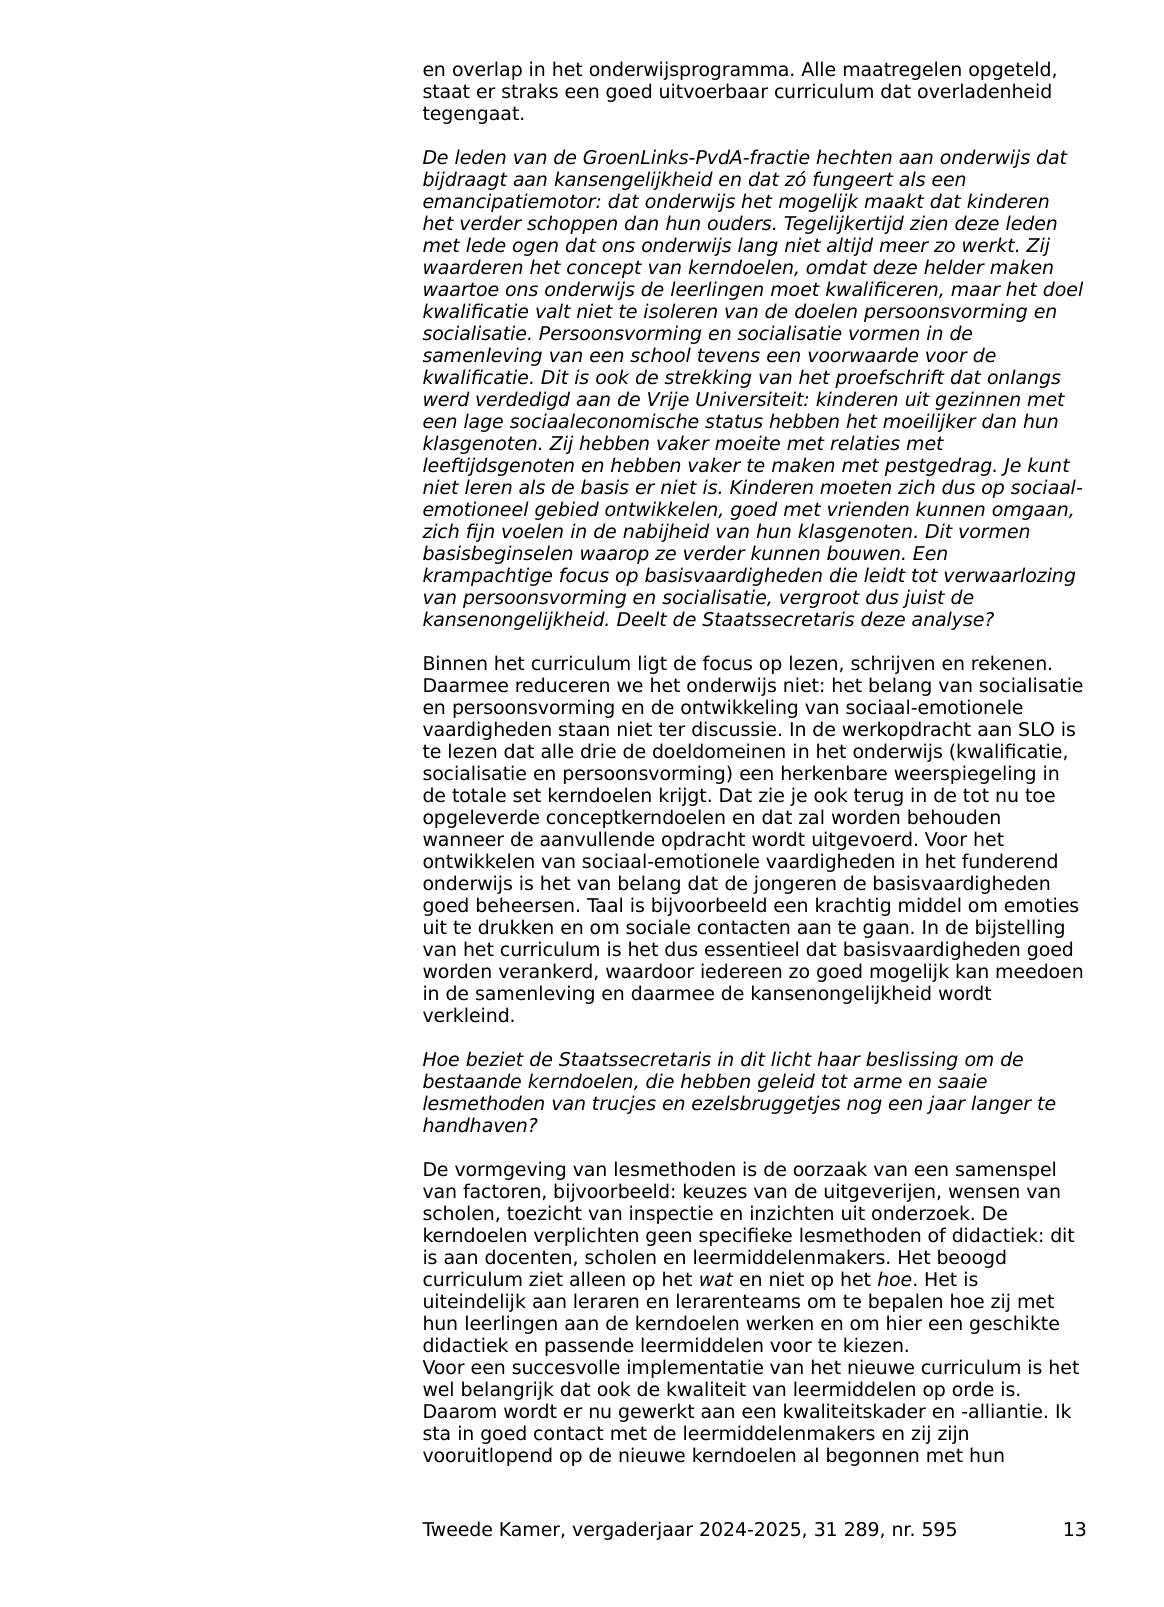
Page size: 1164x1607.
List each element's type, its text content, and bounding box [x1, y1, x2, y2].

text Binnen het curriculum ligt de focus op lezen, schrijven en rekenen. Daarmee reduceren we het onderwijs niet: het belang van socialisatie en persoonsvorming en de ontwikkeling van sociaal-emotionele vaardigheden staan niet ter discussie. In de werkopdracht aan SLO is te lezen dat alle drie de doeldomeinen in het onderwijs (kwalificatie, socialisatie en persoonsvorming) een herkenbare weerspiegeling in de totale set kerndoelen krijgt. Dat zie je ook terug in de tot nu toe opgeleverde conceptkerndoelen en dat zal worden behouden wanneer de aanvullende opdracht wordt uitgevoerd. Voor het ontwikkelen van sociaal-emotionele vaardigheden in het funderend onderwijs is het van belang dat de jongeren de basisvaardigheden goed beheersen. Taal is bijvoorbeeld een krachtig middel om emoties uit te drukken en om sociale contacten aan te gaan. In de bijstelling van het curriculum is het dus essentieel dat basisvaardigheden goed worden verankerd, waardoor iedereen zo goed mogelijk kan meedoen in de samenleving en daarmee de kansenongelijkheid wordt verkleind. [422, 653, 1087, 1027]
text Hoe beziet de Staatssecretaris in dit licht haar beslissing om de bestaande kerndoelen, die hebben geleid tot arme en saaie lesmethoden van trucjes en ezelsbruggetjes nog een jaar langer te handhaven? [422, 1049, 1087, 1137]
text De vormgeving van lesmethoden is de oorzaak van een samenspel van factoren, bijvoorbeeld: keuzes van de uitgeverijen, wensen van scholen, toezicht van inspectie en inzichten uit onderzoek. De kerndoelen verplichten geen specifieke lesmethoden of didactiek: dit is aan docenten, scholen en leermiddelenmakers. Het beoogd curriculum ziet alleen op het wat en niet op het hoe. Het is uiteindelijk aan leraren en lerarenteams om te bepalen hoe zij met hun leerlingen aan de kerndoelen werken en om hier een geschikte didactiek en passende leermiddelen voor te kiezen. [422, 1159, 1087, 1357]
text Voor een succesvolle implementatie van het nieuwe curriculum is het wel belangrijk dat ook de kwaliteit van leermiddelen op orde is. Daarom wordt er nu gewerkt aan een kwaliteitskader en -alliantie. Ik sta in goed contact met de leermiddelenmakers en zij zijn vooruitlopend op de nieuwe kerndoelen al begonnen met hun [422, 1357, 1087, 1467]
text De leden van de GroenLinks-PvdA-fractie hechten aan onderwijs dat bijdraagt aan kansengelijkheid en dat zó fungeert als een emancipatiemotor: dat onderwijs het mogelijk maakt dat kinderen het verder schoppen dan hun ouders. Tegelijkertijd zien deze leden met lede ogen dat ons onderwijs lang niet altijd meer zo werkt. Zij waarderen het concept van kerndoelen, omdat deze helder maken waartoe ons onderwijs de leerlingen moet kwalificeren, maar het doel kwalificatie valt niet te isoleren van de doelen persoonsvorming en socialisatie. Persoonsvorming en socialisatie vormen in de samenleving van een school tevens een voorwaarde voor de kwalificatie. Dit is ook de strekking van het proefschrift dat onlangs werd verdedigd aan de Vrije Universiteit: kinderen uit gezinnen met een lage sociaaleconomische status hebben het moeilijker dan hun klasgenoten. Zij hebben vaker moeite met relaties met leeftijdsgenoten en hebben vaker te maken met pestgedrag. Je kunt niet leren als de basis er niet is. Kinderen moeten zich dus op sociaal-emotioneel gebied ontwikkelen, goed met vrienden kunnen omgaan, zich fijn voelen in de nabijheid van hun klasgenoten. Dit vormen basisbeginselen waarop ze verder kunnen bouwen. Een krampachtige focus op basisvaardigheden die leidt tot verwaarlozing van persoonsvorming en socialisatie, vergroot dus juist de kansenongelijkheid. Deelt de Staatssecretaris deze analyse? [422, 147, 1087, 631]
text en overlap in het onderwijsprogramma. Alle maatregelen opgeteld, staat er straks een goed uitvoerbaar curriculum dat overladenheid tegengaat. [422, 59, 1087, 125]
